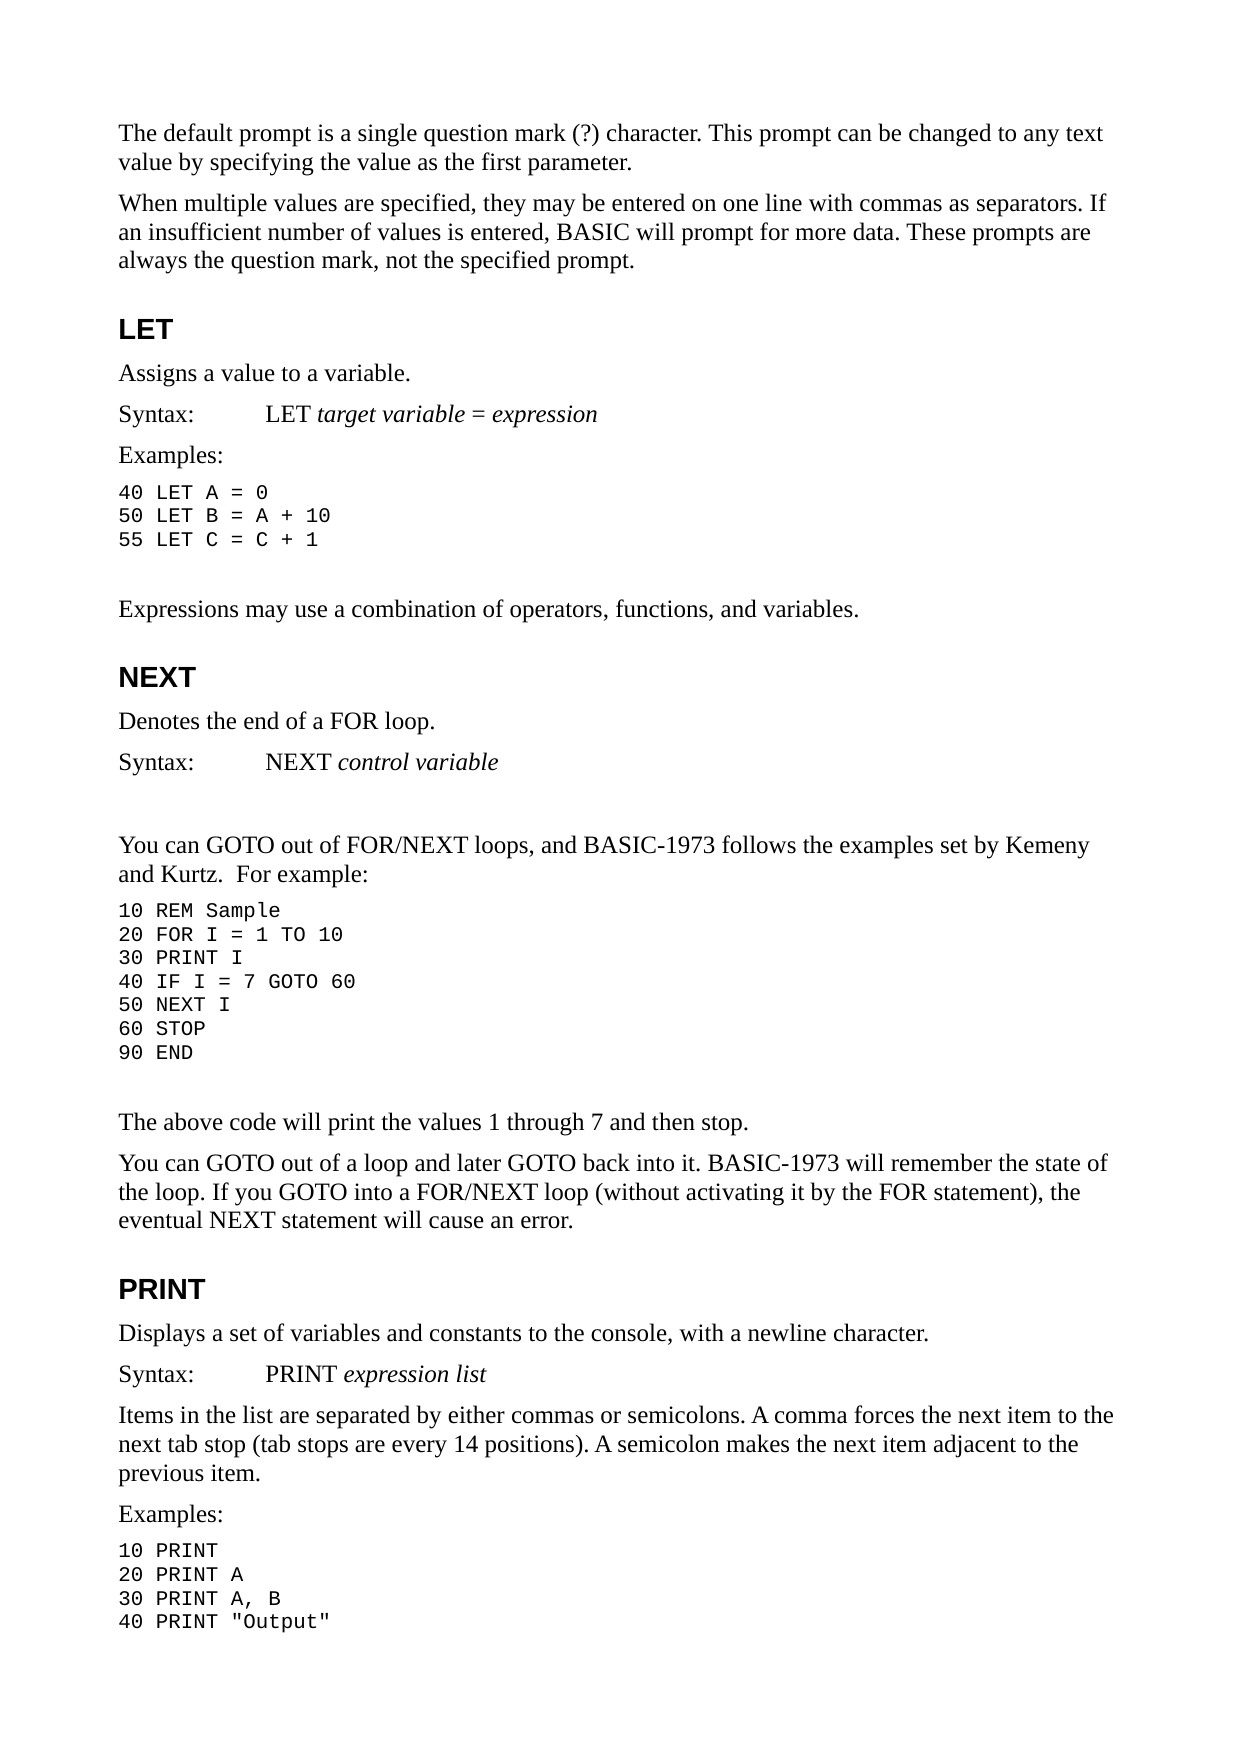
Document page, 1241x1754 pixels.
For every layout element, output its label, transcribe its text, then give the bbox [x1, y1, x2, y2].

subtitle PRINT [118, 1272, 1122, 1305]
text 10 REM Sample [118, 900, 1122, 923]
text 60 STOP [118, 1018, 1122, 1042]
text The default prompt is a single question mark (?) character. This prompt can be changed to any text value by specifying the value as the first parameter. [118, 118, 1122, 176]
text 40 IF I = 7 GOTO 60 [118, 971, 1122, 994]
text The above code will print the values 1 through 7 and then stop. [118, 1107, 1122, 1135]
text 40 LET A = 0 [118, 482, 1122, 505]
text Syntax: PRINT expression list [118, 1359, 1122, 1388]
text 30 PRINT I [118, 947, 1122, 971]
text 40 PRINT "Output" [118, 1611, 1122, 1635]
text Expressions may use a combination of operators, functions, and variables. [118, 594, 1122, 623]
text You can GOTO out of a loop and later GOTO back into it. BASIC-1973 will remember the state of the loop. If you GOTO into a FOR/NEXT loop (without activating it by the FOR statement), the eventual NEXT statement will cause an error. [118, 1148, 1122, 1234]
text 10 PRINT [118, 1540, 1122, 1564]
text 55 LET C = C + 1 [118, 529, 1122, 553]
text 30 PRINT A, B [118, 1587, 1122, 1611]
text You can GOTO out of FOR/NEXT loops, and BASIC-1973 follows the examples set by Kemeny and Kurtz. For example: [118, 830, 1122, 887]
text Syntax: NEXT control variable [118, 747, 1122, 776]
text Assigns a value to a variable. [118, 358, 1122, 387]
text Denotes the end of a FOR loop. [118, 706, 1122, 735]
subtitle LET [118, 312, 1122, 345]
text 20 PRINT A [118, 1564, 1122, 1587]
text Syntax: LET target variable = expression [118, 399, 1122, 428]
text 20 FOR I = 1 TO 10 [118, 923, 1122, 947]
text Displays a set of variables and constants to the console, with a newline character. [118, 1318, 1122, 1346]
text When multiple values are specified, they may be entered on one line with commas as separators. If an insufficient number of values is entered, BASIC will prompt for more data. These prompts are always the question mark, not the specified prompt. [118, 188, 1122, 274]
text Items in the list are separated by either commas or semicolons. A comma forces the next item to the next tab stop (tab stops are every 14 positions). A semicolon makes the next item adjacent to the previous item. [118, 1400, 1122, 1486]
text 90 END [118, 1042, 1122, 1065]
text Examples: [118, 1499, 1122, 1528]
text Examples: [118, 440, 1122, 469]
text 50 LET B = A + 10 [118, 505, 1122, 529]
text 50 NEXT I [118, 994, 1122, 1018]
subtitle NEXT [118, 660, 1122, 694]
